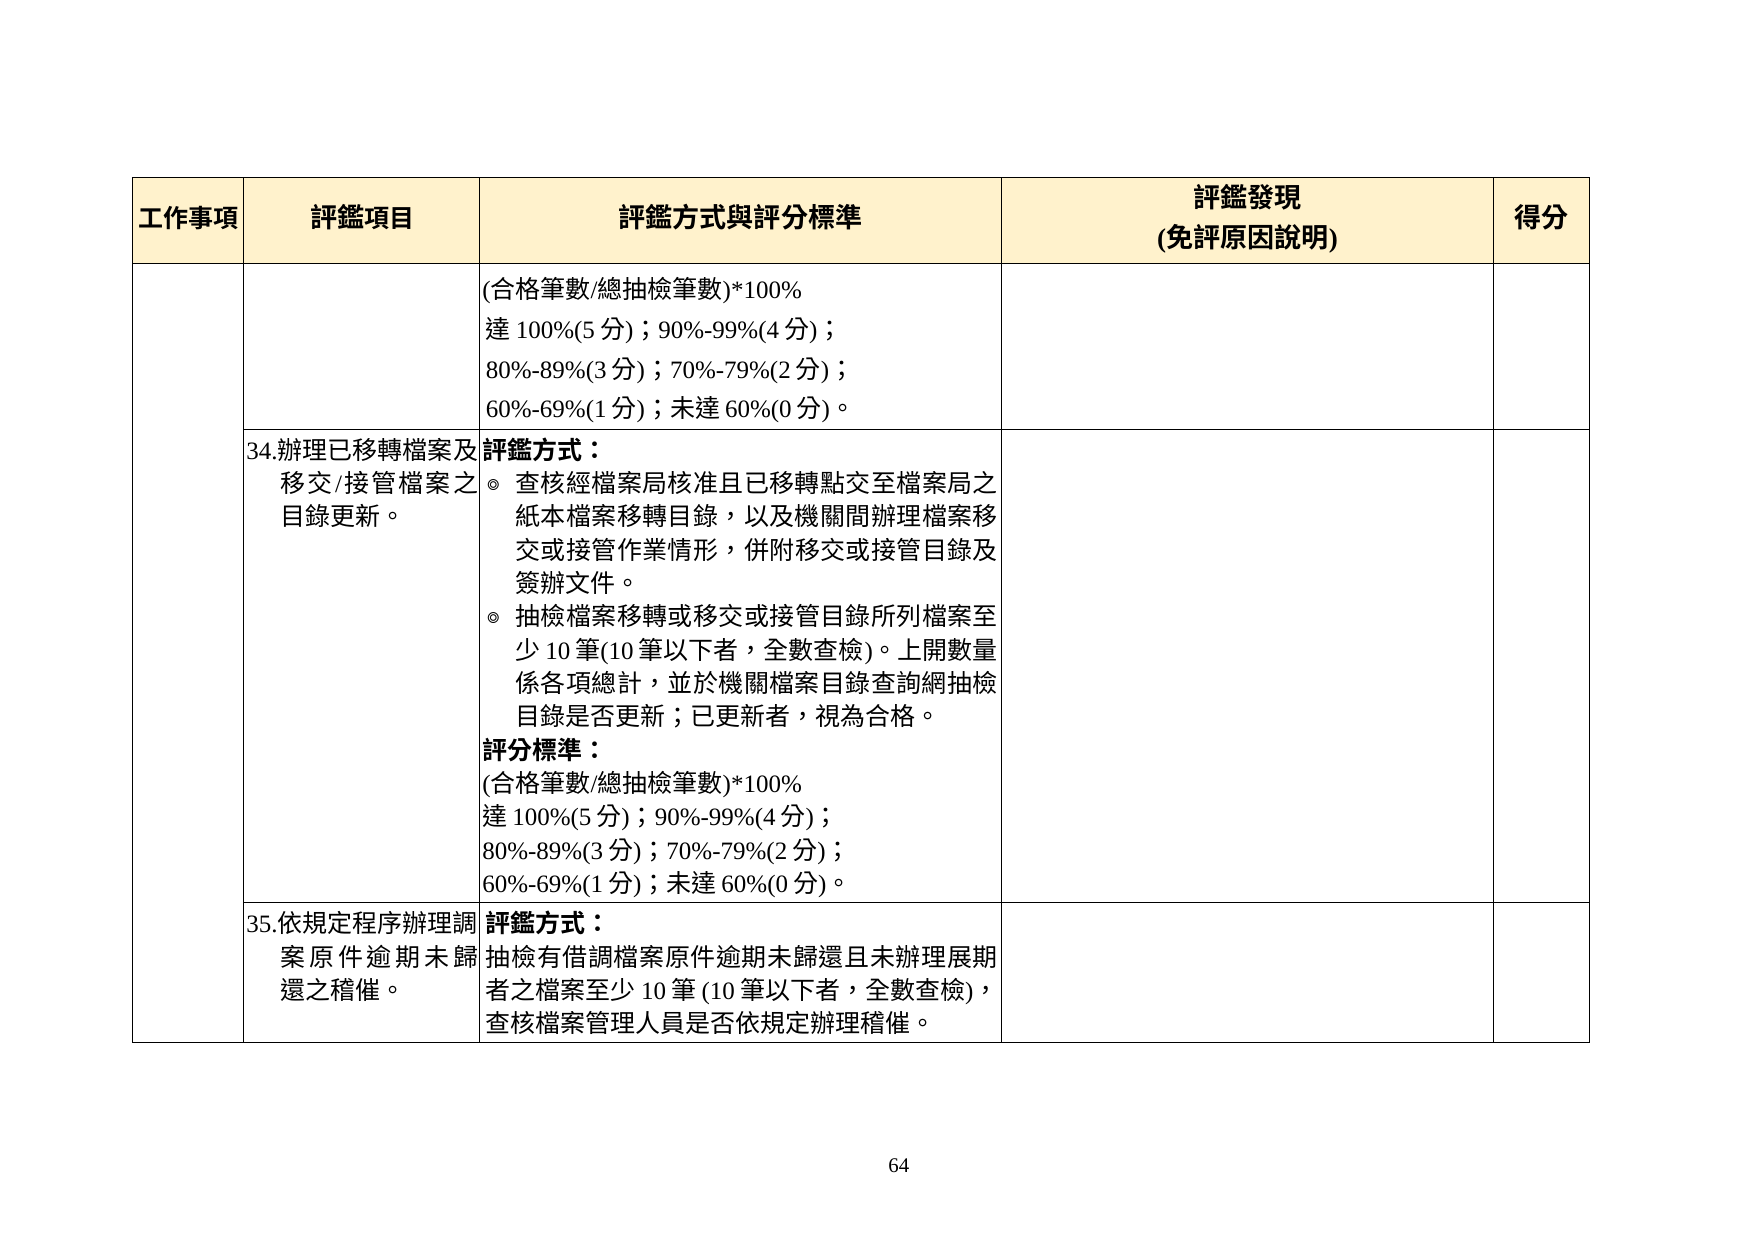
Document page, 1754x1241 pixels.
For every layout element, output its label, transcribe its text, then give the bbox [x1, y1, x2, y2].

table_cell (合格筆數/總抽檢筆數)*100% 達100%(5分)；90%-99%(4分)； 80%-89%(3分)；70%-79%(2分)； 60%-69%(1分)；未達60%(0分)。 [480, 264, 1001, 428]
table_cell 34.辦理已移轉檔案及移交/接管檔案之目錄更新。 [244, 430, 479, 902]
table_cell [1494, 903, 1589, 1042]
table_header 評鑑項目 [244, 178, 479, 263]
table_header 工作事項 [133, 178, 243, 263]
table_header 評鑑發現 (免評原因說明) [1002, 178, 1493, 263]
table_cell [1494, 430, 1589, 902]
table_header 評鑑方式與評分標準 [480, 178, 1001, 263]
table_cell [244, 264, 479, 428]
table_cell [1002, 264, 1493, 428]
table_header 得分 [1494, 178, 1589, 263]
table_cell 評鑑方式： 查核經檔案局核准且已移轉點交至檔案局之紙本檔案移轉目錄，以及機關間辦理檔案移交或接管作業情形，併附移交或接管目錄及簽辦文件。 抽檢檔案移轉或移交或接管目錄所列檔案至少10筆(10筆以下者，全數查檢)。上開數量係各項總計，並於機關檔案目錄查詢網抽檢目錄是否更新；已更新者，視為合格。 評分標準： (合格筆數/總抽檢筆數)*100% 達100%(5分)；90%-99%(4分)； 80%-89%(3分)；70%-79%(2分)； 60%-69%(1分)；未達60%(0分)。 [480, 430, 1001, 902]
table_cell [1494, 264, 1589, 428]
table_cell 35.依規定程序辦理調案原件逾期未歸還之稽催。 [244, 903, 479, 1042]
table_cell [1002, 903, 1493, 1042]
table_cell 評鑑方式： 抽檢有借調檔案原件逾期未歸還且未辦理展期者之檔案至少10筆 (10筆以下者，全數查檢)，查核檔案管理人員是否依規定辦理稽催。 [480, 903, 1001, 1042]
table_cell [1002, 430, 1493, 902]
